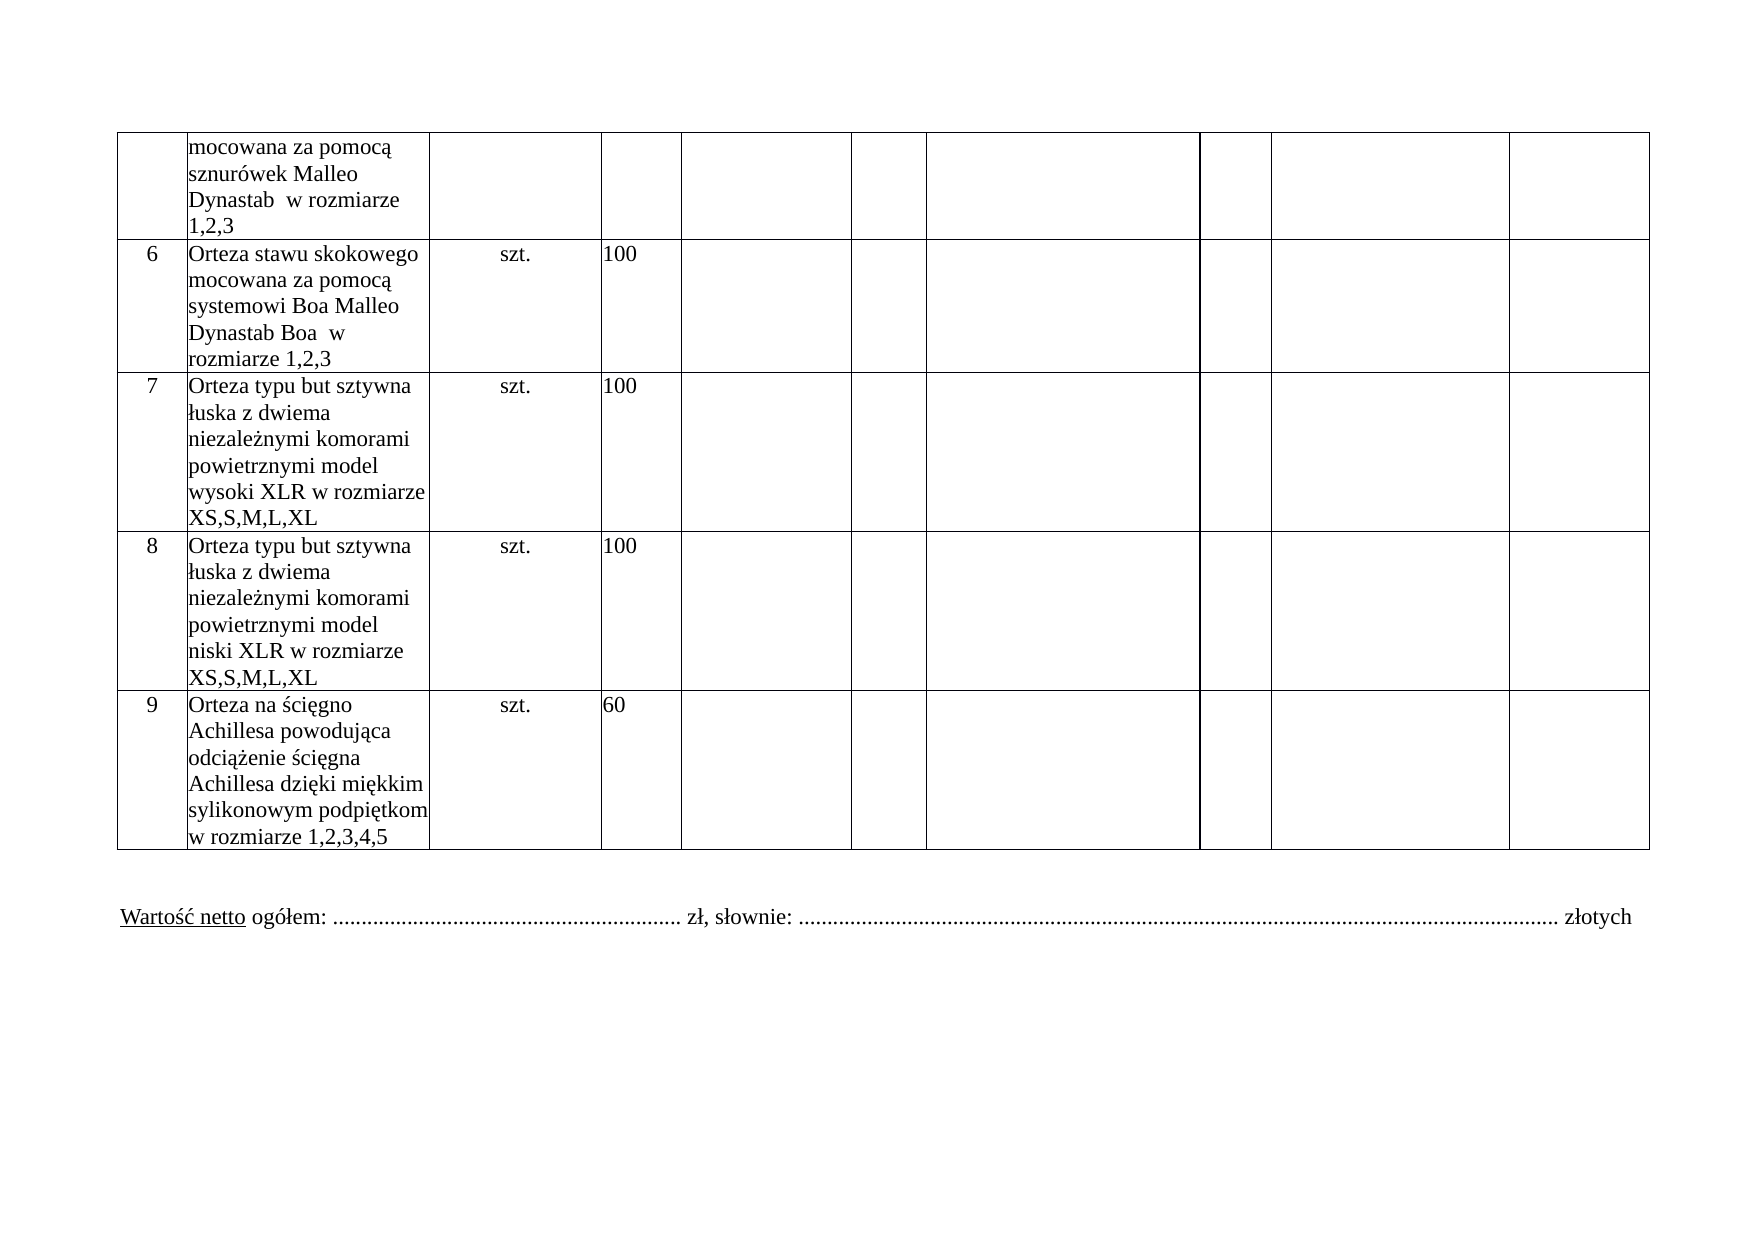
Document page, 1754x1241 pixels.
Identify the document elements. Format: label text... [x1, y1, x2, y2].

table_cell [682, 691, 851, 849]
table_cell szt. [430, 532, 601, 690]
table_cell [1510, 240, 1649, 372]
table_cell [852, 133, 926, 239]
table_cell 100 [602, 240, 681, 372]
table_cell 6 [118, 240, 187, 372]
table_cell 7 [118, 373, 187, 531]
table_cell [682, 532, 851, 690]
table_cell [927, 373, 1199, 531]
text Wartość netto ogółem: ............................................................. zł, słownie: ..................................................................................................................................... złotych [118, 903, 1636, 929]
table_cell 100 [602, 532, 681, 690]
table_cell [1201, 240, 1271, 372]
table_cell [852, 532, 926, 690]
table_cell Orteza typu but sztywna łuska z dwiema niezależnymi komorami powietrznymi model niski XLR w rozmiarze XS,S,M,L,XL [188, 532, 429, 690]
table_cell [1510, 691, 1649, 849]
table_cell [852, 373, 926, 531]
table_cell [852, 240, 926, 372]
table_cell 8 [118, 532, 187, 690]
table_cell [927, 532, 1199, 690]
table_cell Orteza na ścięgno Achillesa powodująca odciążenie ścięgna Achillesa dzięki miękkim sylikonowym podpiętkom w rozmiarze 1,2,3,4,5 [188, 691, 429, 849]
table_cell [1201, 532, 1271, 690]
table_cell 100 [602, 373, 681, 531]
table_cell 60 [602, 691, 681, 849]
table_cell szt. [430, 691, 601, 849]
table_cell [1201, 691, 1271, 849]
table_cell [1272, 532, 1509, 690]
table_cell [927, 133, 1199, 239]
table_cell [682, 240, 851, 372]
table_cell [1272, 240, 1509, 372]
table_cell [430, 133, 601, 239]
table_cell [602, 133, 681, 239]
table_cell [118, 133, 187, 239]
table_cell [1510, 532, 1649, 690]
table_cell [927, 240, 1199, 372]
table_cell [1201, 133, 1271, 239]
table_cell Orteza typu but sztywna łuska z dwiema niezależnymi komorami powietrznymi model wysoki XLR w rozmiarze XS,S,M,L,XL [188, 373, 429, 531]
table_cell [1272, 373, 1509, 531]
table_cell [1272, 133, 1509, 239]
table_cell [1201, 373, 1271, 531]
table_cell 9 [118, 691, 187, 849]
table_cell [927, 691, 1199, 849]
table_cell Orteza stawu skokowego mocowana za pomocą systemowi Boa Malleo Dynastab Boa w rozmiarze 1,2,3 [188, 240, 429, 372]
table_cell [1510, 133, 1649, 239]
table_cell [1272, 691, 1509, 849]
table_cell [1510, 373, 1649, 531]
table_cell mocowana za pomocą sznurówek Malleo Dynastab w rozmiarze 1,2,3 [188, 133, 429, 239]
table_cell szt. [430, 373, 601, 531]
table_cell [682, 373, 851, 531]
table_cell szt. [430, 240, 601, 372]
table_cell [852, 691, 926, 849]
table_cell [682, 133, 851, 239]
